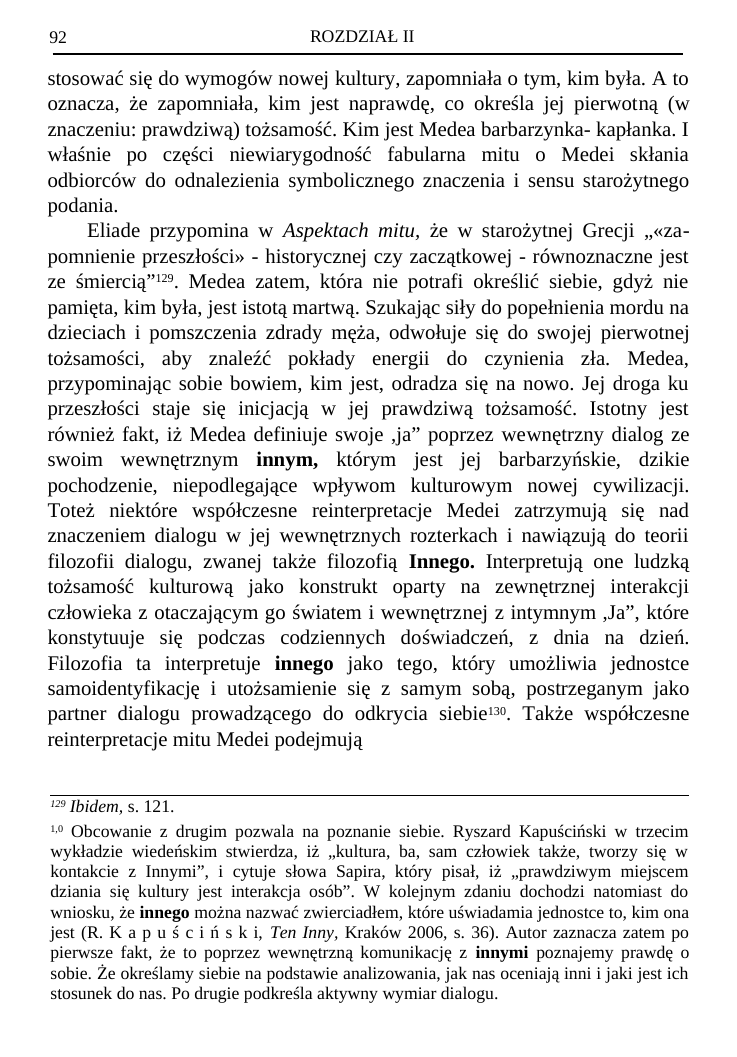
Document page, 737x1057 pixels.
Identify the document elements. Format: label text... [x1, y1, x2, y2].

text 129 Ibidem, s. 121. [50, 796, 689, 816]
text Eliade przypomina w Aspektach mitu, że w starożytnej Grecji „«za­pomnienie przeszłości» - historycznej czy zaczątkowej - równoznaczne jest ze śmiercią”129. Medea zatem, która nie potrafi określić siebie, gdyż nie pamięta, kim była, jest istotą martwą. Szukając siły do popełnienia mordu na dzieciach i pomszczenia zdrady męża, odwołuje się do swo­jej pierwotnej tożsamości, aby znaleźć pokłady energii do czynienia zła. Medea, przypominając sobie bowiem, kim jest, odradza się na nowo. Jej droga ku przeszłości staje się inicjacją w jej prawdziwą tożsamość. Istotny jest również fakt, iż Medea definiuje swoje ,ja” poprzez we­wnętrzny dialog ze swoim wewnętrznym innym, którym jest jej bar­barzyńskie, dzikie pochodzenie, niepodlegające wpływom kulturowym nowej cywilizacji. Toteż niektóre współczesne reinterpretacje Medei zatrzymują się nad znaczeniem dialogu w jej wewnętrznych rozterkach i nawiązują do teorii filozofii dialogu, zwanej także filozofią Innego. Interpretują one ludzką tożsamość kulturową jako konstrukt oparty na zewnętrznej interakcji człowieka z otaczającym go światem i wewnętrz­nej z intymnym ,Ja”, które konstytuuje się podczas codziennych do­świadczeń, z dnia na dzień. Filozofia ta interpretuje innego jako tego, który umożliwia jednostce samoidentyfikację i utożsamienie się z sa­mym sobą, postrzeganym jako partner dialogu prowadzącego do odkry­cia siebie130. Także współczesne reinterpretacje mitu Medei podejmują [47, 218, 690, 751]
text stosować się do wymogów nowej kultury, zapomniała o tym, kim była. A to oznacza, że zapomniała, kim jest naprawdę, co określa jej pierwot­ną (w znaczeniu: prawdziwą) tożsamość. Kim jest Medea barbarzynka- kapłanka. I właśnie po części niewiarygodność fabularna mitu o Medei skłania odbiorców do odnalezienia symbolicznego znaczenia i sensu starożytnego podania. [47, 66, 690, 217]
text ROZDZIAŁ II [310, 25, 425, 46]
text 1,0 Obcowanie z drugim pozwala na poznanie siebie. Ryszard Kapuściński w trzecim wykładzie wiedeńskim stwierdza, iż „kultura, ba, sam człowiek także, tworzy się w kontakcie z Innymi”, i cytuje słowa Sapira, który pisał, iż „prawdziwym miejscem dziania się kultury jest interakcja osób”. W kolejnym zdaniu dochodzi natomiast do wniosku, że innego można nazwać zwierciadłem, które uświadamia jednostce to, kim ona jest (R. K a p u ś c i ń s k i, Ten Inny, Kraków 2006, s. 36). Autor zaznacza zatem po pierwsze fakt, że to poprzez wewnętrzną komunikację z innymi poznajemy prawdę o sobie. Że określamy siebie na podstawie analizowania, jak nas oceniają inni i jaki jest ich stosunek do nas. Po drugie podkreśla aktywny wymiar dialogu. [50, 820, 689, 1003]
text 92 [49, 27, 74, 48]
